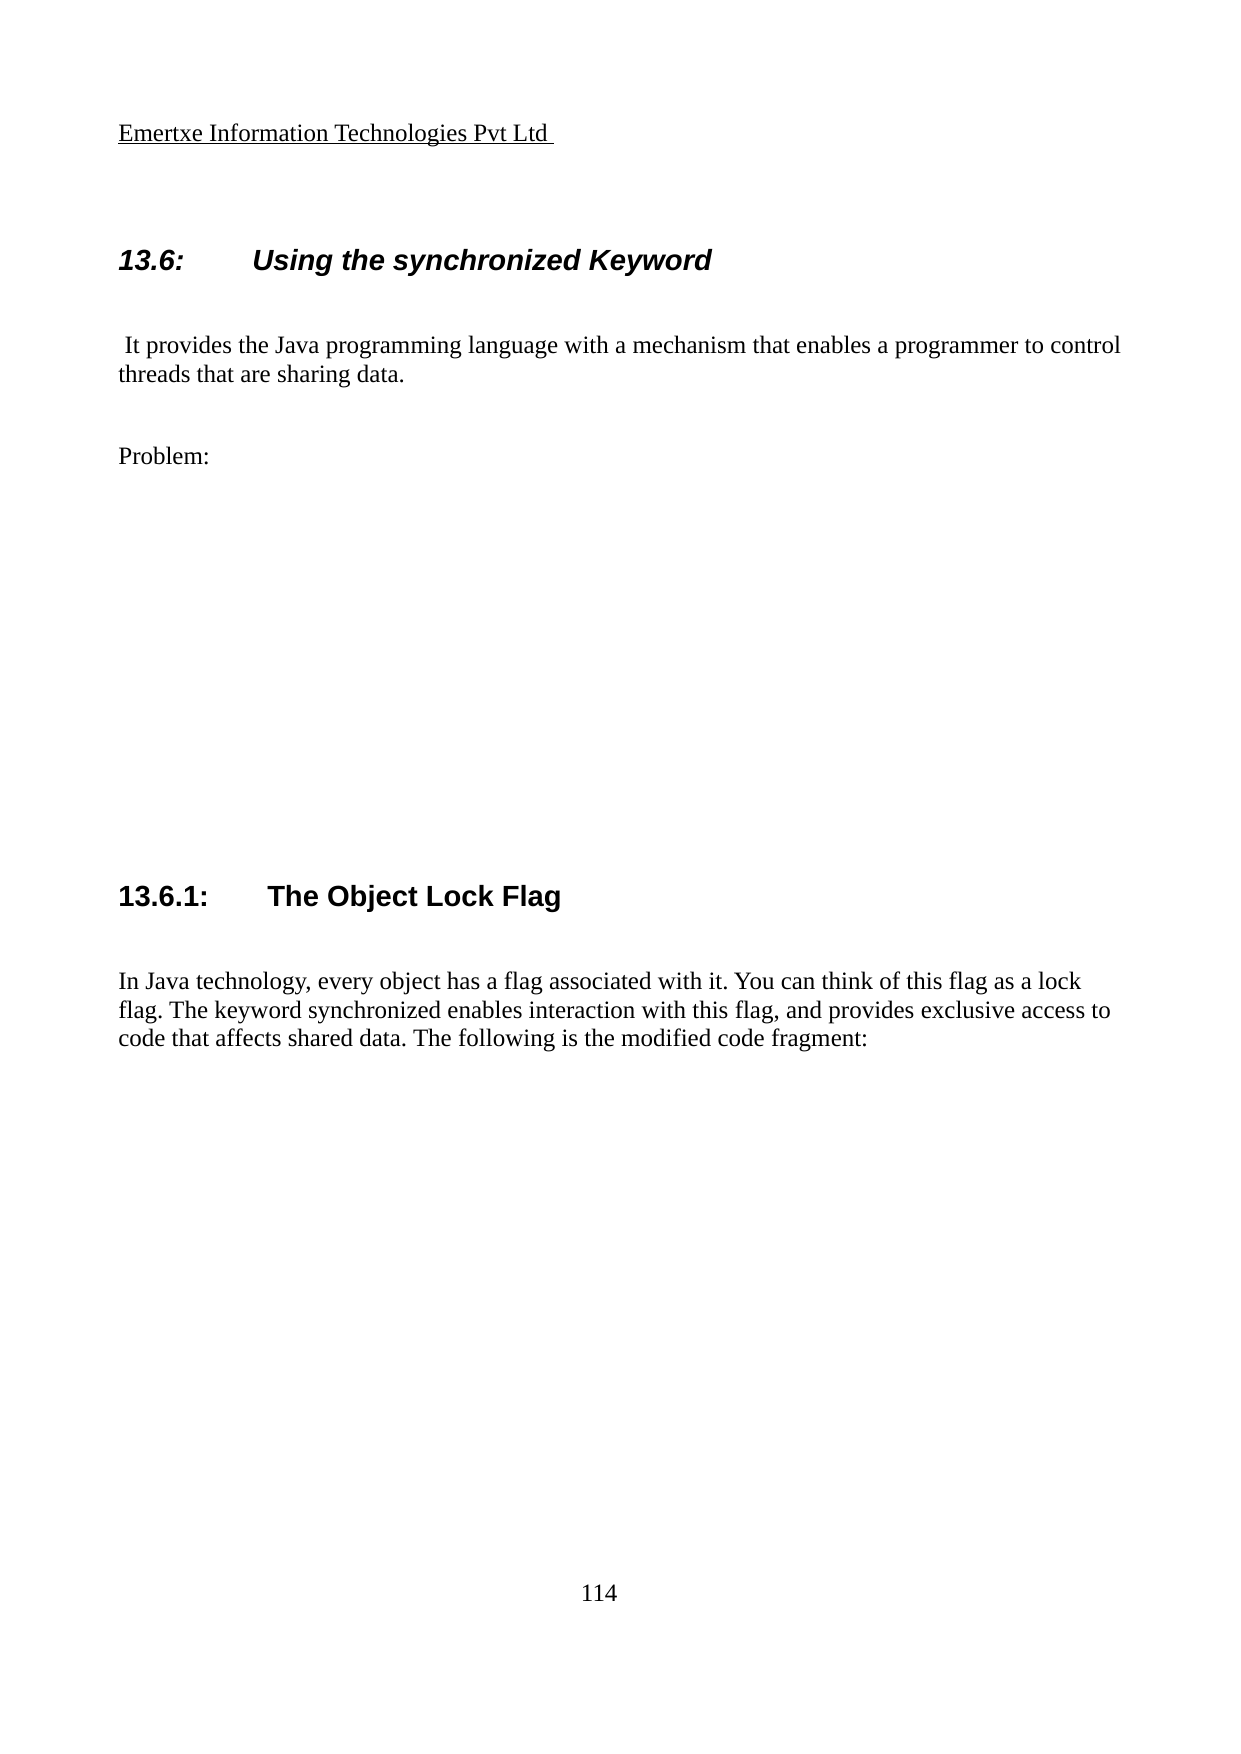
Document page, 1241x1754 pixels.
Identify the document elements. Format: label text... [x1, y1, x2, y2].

subtitle Using the synchronized Keyword [118, 243, 1122, 276]
text In Java technology, every object has a flag associated with it. You can think of this flag as a lock flag. The keyword synchronized enables interaction with this flag, and provides exclusive access to code that affects shared data. The following is the modified code fragment: [118, 966, 1122, 1052]
text It provides the Java programming language with a mechanism that enables a programmer to control threads that are sharing data. [118, 330, 1122, 387]
text Problem: [118, 441, 1122, 470]
subtitle The Object Lock Flag [118, 879, 1122, 912]
